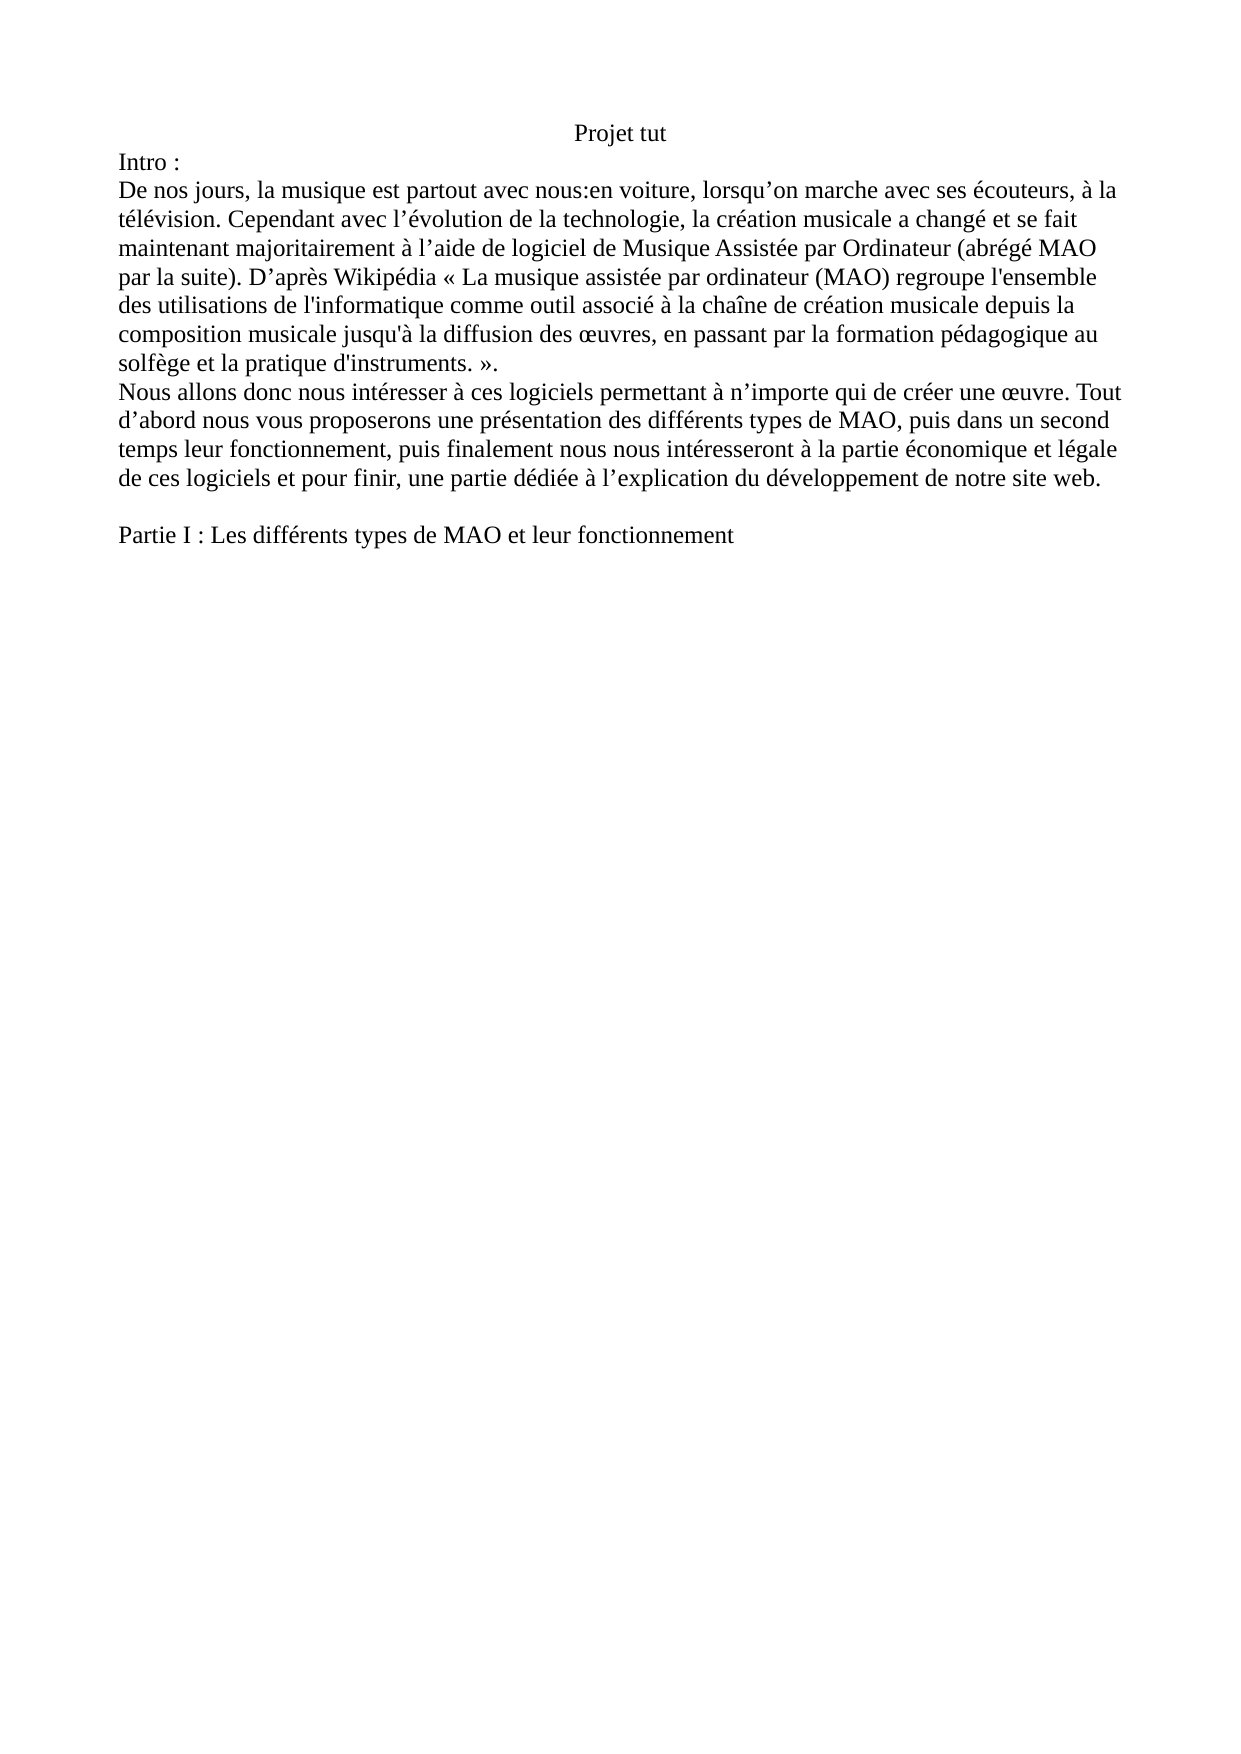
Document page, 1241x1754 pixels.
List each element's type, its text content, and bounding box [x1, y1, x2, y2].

text Partie I : Les différents types de MAO et leur fonctionnement [118, 521, 1122, 549]
text De nos jours, la musique est partout avec nous:en voiture, lorsqu’on marche avec ses écouteurs, à la télévision. Cependant avec l’évolution de la technologie, la création musicale a changé et se fait maintenant majoritairement à l’aide de logiciel de Musique Assistée par Ordinateur (abrégé MAO par la suite). D’après Wikipédia « La musique assistée par ordinateur (MAO) regroupe l'ensemble des utilisations de l'informatique comme outil associé à la chaîne de création musicale depuis la composition musicale jusqu'à la diffusion des œuvres, en passant par la formation pédagogique au solfège et la pratique d'instruments. ». Nous allons donc nous intéresser à ces logiciels permettant à n’importe qui de créer une œuvre. Tout d’abord nous vous proposerons une présentation des différents types de MAO, puis dans un second temps leur fonctionnement, puis finalement nous nous intéresseront à la partie économique et légale de ces logiciels et pour finir, une partie dédiée à l’explication du développement de notre site web. [118, 176, 1122, 492]
text Projet tut [118, 118, 1122, 147]
text Intro : [118, 147, 1122, 176]
